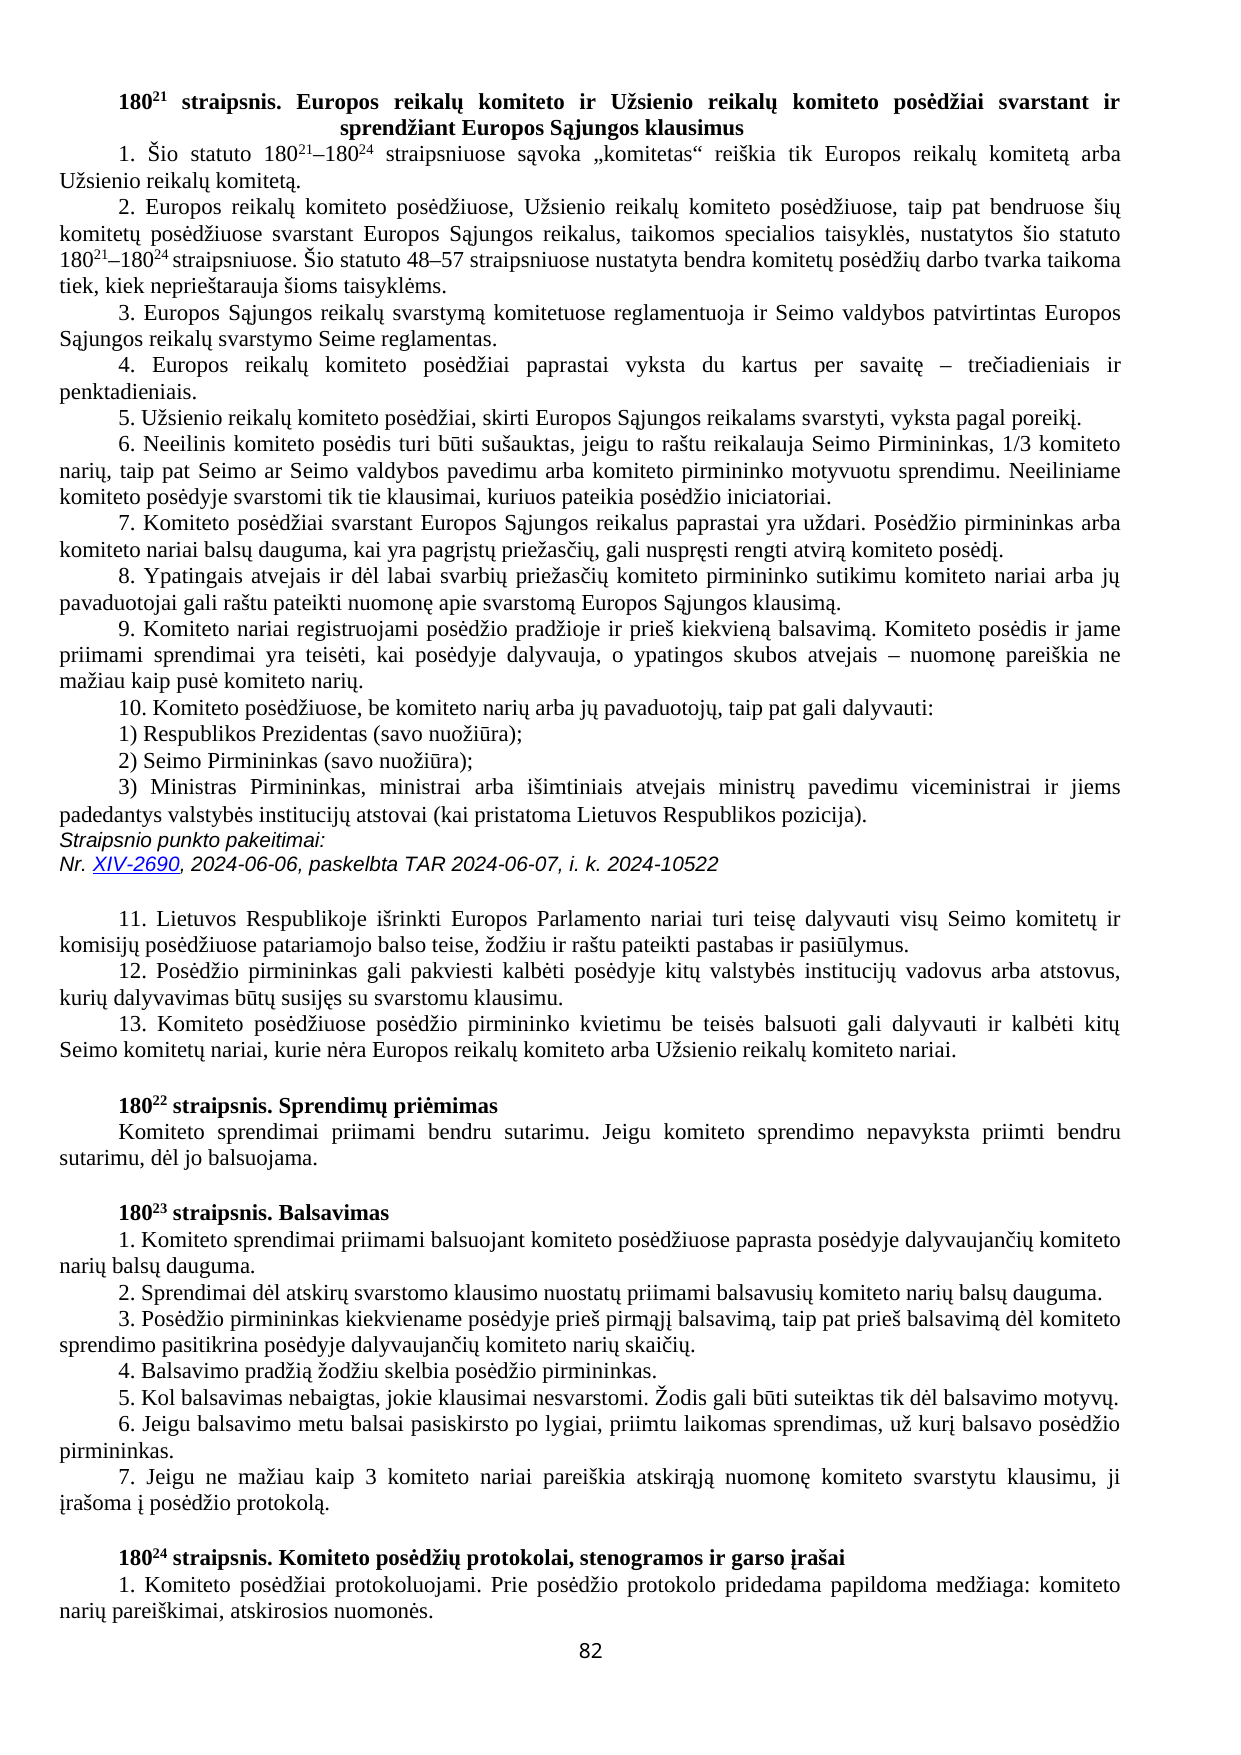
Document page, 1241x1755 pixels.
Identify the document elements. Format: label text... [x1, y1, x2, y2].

text 1) Respublikos Prezidentas (savo nuožiūra); [59, 720, 1122, 747]
text 3. Posėdžio pirmininkas kiekviename posėdyje prieš pirmąjį balsavimą, taip pat prieš balsavimą dėl komiteto sprendimo pasitikrina posėdyje dalyvaujančių komiteto narių skaičių. [59, 1305, 1122, 1358]
text 9. Komiteto nariai registruojami posėdžio pradžioje ir prieš kiekvieną balsavimą. Komiteto posėdis ir jame priimami sprendimai yra teisėti, kai posėdyje dalyvauja, o ypatingos skubos atvejais – nuomonę pareiškia ne mažiau kaip pusė komiteto narių. [59, 615, 1122, 694]
text 18022 straipsnis. Sprendimų priėmimas [59, 1092, 1122, 1118]
text 5. Užsienio reikalų komiteto posėdžiai, skirti Europos Sąjungos reikalams svarstyti, vyksta pagal poreikį. [59, 404, 1122, 430]
text 4. Balsavimo pradžią žodžiu skelbia posėdžio pirmininkas. [59, 1358, 1122, 1384]
text 3. Europos Sąjungos reikalų svarstymą komitetuose reglamentuoja ir Seimo valdybos patvirtintas Europos Sąjungos reikalų svarstymo Seime reglamentas. [59, 299, 1122, 351]
text Komiteto sprendimai priimami bendru sutarimu. Jeigu komiteto sprendimo nepavyksta priimti bendru sutarimu, dėl jo balsuojama. [59, 1118, 1122, 1171]
text 18021 straipsnis. Europos reikalų komiteto ir Užsienio reikalų komiteto posėdžiai svarstant ir sprendžiant Europos Sąjungos klausimus [118, 88, 1122, 141]
text 18023 straipsnis. Balsavimas [59, 1199, 1122, 1226]
text Straipsnio punkto pakeitimai: [59, 828, 1122, 852]
text 1. Šio statuto 18021–18024 straipsniuose sąvoka „komitetas“ reiškia tik Europos reikalų komitetą arba Užsienio reikalų komitetą. [59, 141, 1122, 193]
text 1. Komiteto sprendimai priimami balsuojant komiteto posėdžiuose paprasta posėdyje dalyvaujančių komiteto narių balsų dauguma. [59, 1226, 1122, 1278]
text 6. Neeilinis komiteto posėdis turi būti sušauktas, jeigu to raštu reikalauja Seimo Pirmininkas, 1/3 komiteto narių, taip pat Seimo ar Seimo valdybos pavedimu arba komiteto pirmininko motyvuotu sprendimu. Neeiliniame komiteto posėdyje svarstomi tik tie klausimai, kuriuos pateikia posėdžio iniciatoriai. [59, 430, 1122, 509]
text 18024 straipsnis. Komiteto posėdžių protokolai, stenogramos ir garso įrašai [59, 1544, 1122, 1571]
text 6. Jeigu balsavimo metu balsai pasiskirsto po lygiai, priimtu laikomas sprendimas, už kurį balsavo posėdžio pirmininkas. [59, 1410, 1122, 1463]
text 7. Jeigu ne mažiau kaip 3 komiteto nariai pareiškia atskirąją nuomonę komiteto svarstytu klausimu, ji įrašoma į posėdžio protokolą. [59, 1463, 1122, 1516]
text 3) Ministras Pirmininkas, ministrai arba išimtiniais atvejais ministrų pavedimu viceministrai ir jiems padedantys valstybės institucijų atstovai (kai pristatoma Lietuvos Respublikos pozicija). [59, 773, 1122, 828]
text 2. Sprendimai dėl atskirų svarstomo klausimo nuostatų priimami balsavusių komiteto narių balsų dauguma. [59, 1278, 1122, 1305]
text 8. Ypatingais atvejais ir dėl labai svarbių priežasčių komiteto pirmininko sutikimu komiteto nariai arba jų pavaduotojai gali raštu pateikti nuomonę apie svarstomą Europos Sąjungos klausimą. [59, 562, 1122, 615]
text 13. Komiteto posėdžiuose posėdžio pirmininko kvietimu be teisės balsuoti gali dalyvauti ir kalbėti kitų Seimo komitetų nariai, kurie nėra Europos reikalų komiteto arba Užsienio reikalų komiteto nariai. [59, 1010, 1122, 1063]
text 1. Komiteto posėdžiai protokoluojami. Prie posėdžio protokolo pridedama papildoma medžiaga: komiteto narių pareiškimai, atskirosios nuomonės. [59, 1571, 1122, 1623]
text 2. Europos reikalų komiteto posėdžiuose, Užsienio reikalų komiteto posėdžiuose, taip pat bendruose šių komitetų posėdžiuose svarstant Europos Sąjungos reikalus, taikomos specialios taisyklės, nustatytos šio statuto 18021–18024 straipsniuose. Šio statuto 48–57 straipsniuose nustatyta bendra komitetų posėdžių darbo tvarka taikoma tiek, kiek neprieštarauja šioms taisyklėms. [59, 193, 1122, 299]
text 10. Komiteto posėdžiuose, be komiteto narių arba jų pavaduotojų, taip pat gali dalyvauti: [59, 694, 1122, 720]
text 5. Kol balsavimas nebaigtas, jokie klausimai nesvarstomi. Žodis gali būti suteiktas tik dėl balsavimo motyvų. [59, 1384, 1122, 1410]
text 2) Seimo Pirmininkas (savo nuožiūra); [59, 747, 1122, 773]
text Nr. XIV-2690, 2024-06-06, paskelbta TAR 2024-06-07, i. k. 2024-10522 [59, 852, 1122, 876]
text 11. Lietuvos Respublikoje išrinkti Europos Parlamento nariai turi teisę dalyvauti visų Seimo komitetų ir komisijų posėdžiuose patariamojo balso teise, žodžiu ir raštu pateikti pastabas ir pasiūlymus. [59, 905, 1122, 957]
text 7. Komiteto posėdžiai svarstant Europos Sąjungos reikalus paprastai yra uždari. Posėdžio pirmininkas arba komiteto nariai balsų dauguma, kai yra pagrįstų priežasčių, gali nuspręsti rengti atvirą komiteto posėdį. [59, 509, 1122, 562]
text 12. Posėdžio pirmininkas gali pakviesti kalbėti posėdyje kitų valstybės institucijų vadovus arba atstovus, kurių dalyvavimas būtų susijęs su svarstomu klausimu. [59, 957, 1122, 1010]
text 4. Europos reikalų komiteto posėdžiai paprastai vyksta du kartus per savaitę – trečiadieniais ir penktadieniais. [59, 351, 1122, 404]
